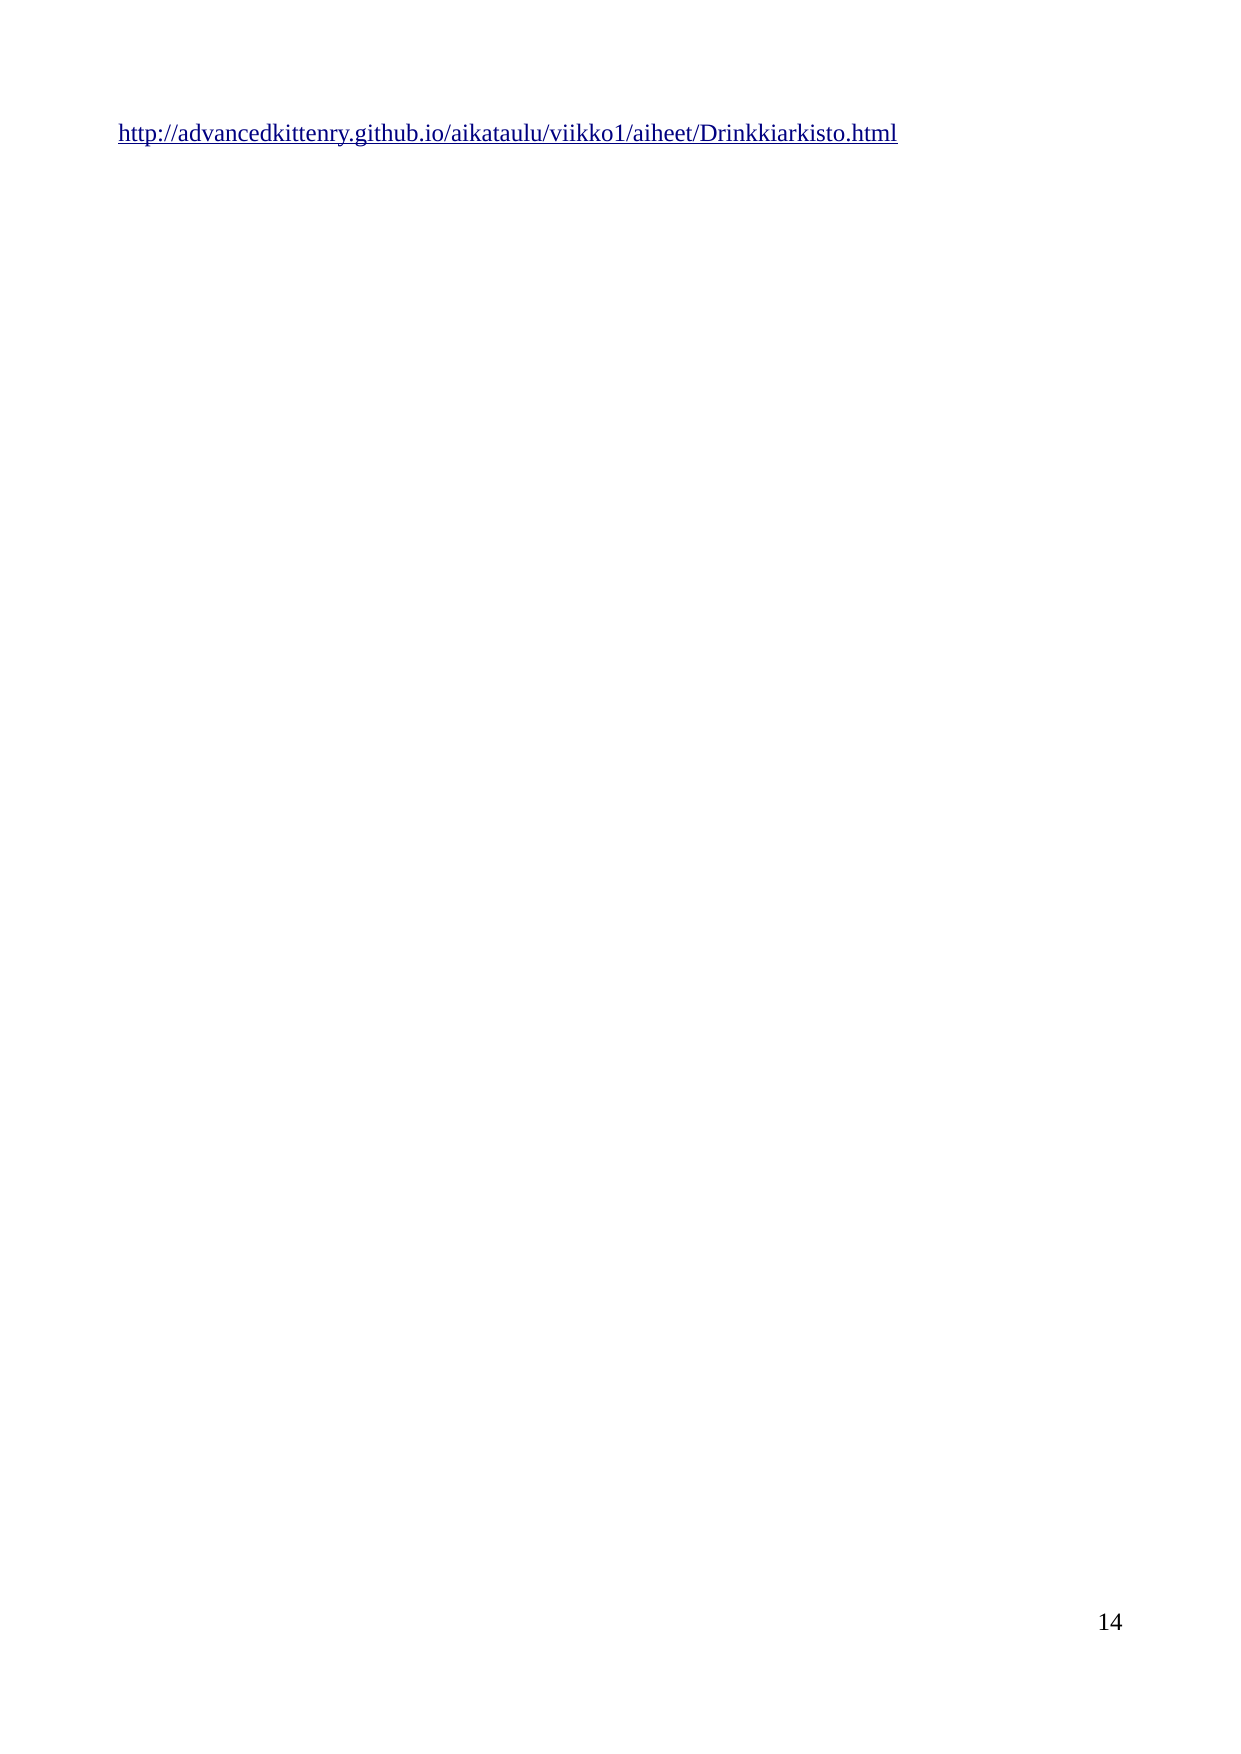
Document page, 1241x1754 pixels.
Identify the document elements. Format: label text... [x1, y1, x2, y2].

text http://advancedkittenry.github.io/aikataulu/viikko1/aiheet/Drinkkiarkisto.html [118, 118, 1122, 147]
